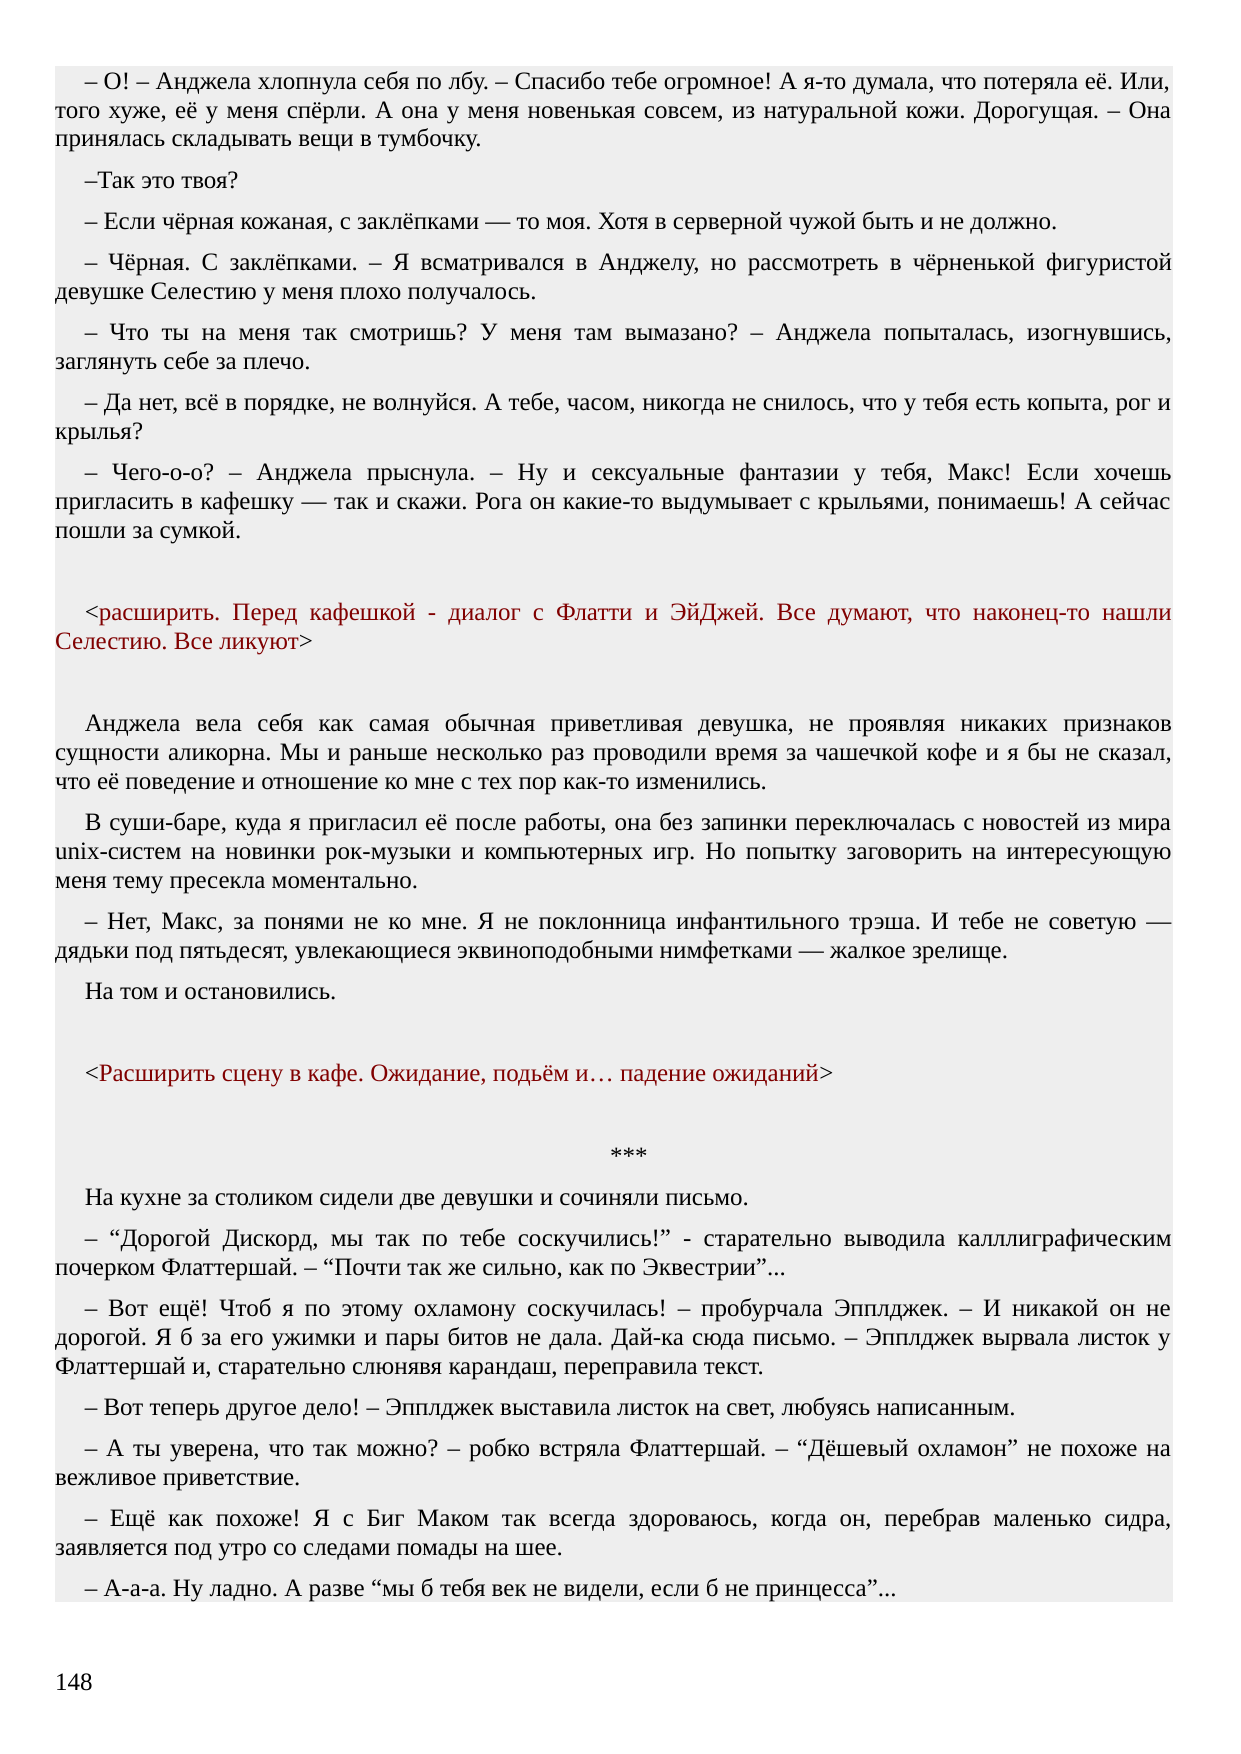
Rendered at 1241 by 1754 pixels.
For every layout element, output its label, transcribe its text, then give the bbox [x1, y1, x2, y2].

text – “Дорогой Дискорд, мы так по тебе соскучились!” - старательно выводила калллиграфическим почерком Флаттершай. – “Почти так же сильно, как по Эквестрии”... [55, 1223, 1173, 1281]
text – Да нет, всё в порядке, не волнуйся. А тебе, часом, никогда не снилось, что у тебя есть копыта, рог и крылья? [55, 387, 1173, 445]
text – Что ты на меня так смотришь? У меня там вымазано? – Анджела попыталась, изогнувшись, заглянуть себе за плечо. [55, 317, 1173, 375]
text – Вот теперь другое дело! – Эпплджек выставила листок на свет, любуясь написанным. [55, 1392, 1173, 1421]
text <Расширить сцену в кафе. Ожидание, подьём и… падение ожиданий> [55, 1058, 1173, 1087]
text – Чёрная. С заклёпками. – Я всматривался в Анджелу, но рассмотреть в чёрненькой фигуристой девушке Селестию у меня плохо получалось. [55, 247, 1173, 305]
text – Вот ещё! Чтоб я по этому охламону соскучилась! – пробурчала Эпплджек. – И никакой он не дорогой. Я б за его ужимки и пары битов не дала. Дай-ка сюда письмо. – Эпплджек вырвала листок у Флаттершай и, старательно слюнявя карандаш, переправила текст. [55, 1293, 1173, 1380]
text – Ещё как похоже! Я с Биг Маком так всегда здороваюсь, когда он, перебрав маленько сидра, заявляется под утро со следами помады на шее. [55, 1503, 1173, 1561]
text –Так это твоя? [55, 165, 1173, 193]
text – А ты уверена, что так можно? – робко встряла Флаттершай. – “Дёшевый охламон” не похоже на вежливое приветствие. [55, 1433, 1173, 1491]
text – Если чёрная кожаная, с заклёпками — то моя. Хотя в серверной чужой быть и не должно. [55, 206, 1173, 235]
text <расширить. Перед кафешкой - диалог с Флатти и ЭйДжей. Все думают, что наконец-то нашли Селестию. Все ликуют> [55, 597, 1173, 655]
text На том и остановились. [55, 976, 1173, 1005]
text – Чего-о-о? – Анджела прыснула. – Ну и сексуальные фантазии у тебя, Макс! Если хочешь пригласить в кафешку — так и скажи. Рога он какие-то выдумывает с крыльями, понимаешь! А сейчас пошли за сумкой. [55, 457, 1173, 543]
text – Нет, Макс, за понями не ко мне. Я не поклонница инфантильного трэша. И тебе не советую — дядьки под пятьдесят, увлекающиеся эквиноподобными нимфетками — жалкое зрелище. [55, 906, 1173, 963]
text – А-а-а. Ну ладно. А разве “мы б тебя век не видели, если б не принцесса”... [55, 1573, 1173, 1602]
text На кухне за столиком сидели две девушки и сочиняли письмо. [55, 1182, 1173, 1211]
text В суши-баре, куда я пригласил её после работы, она без запинки переключалась с новостей из мира unix-систем на новинки рок-музыки и компьютерных игр. Но попытку заговорить на интересующую меня тему пресекла моментально. [55, 807, 1173, 893]
text – О! – Анджела хлопнула себя по лбу. – Спасибо тебе огромное! А я-то думала, что потеряла её. Или, того хуже, её у меня спёрли. А она у меня новенькая совсем, из натуральной кожи. Дорогущая. – Она принялась складывать вещи в тумбочку. [55, 66, 1173, 152]
text Анджела вела себя как самая обычная приветливая девушка, не проявляя никаких признаков сущности аликорна. Мы и раньше несколько раз проводили время за чашечкой кофе и я бы не сказал, что её поведение и отношение ко мне с тех пор как-то изменились. [55, 708, 1173, 795]
text *** [55, 1141, 1173, 1170]
